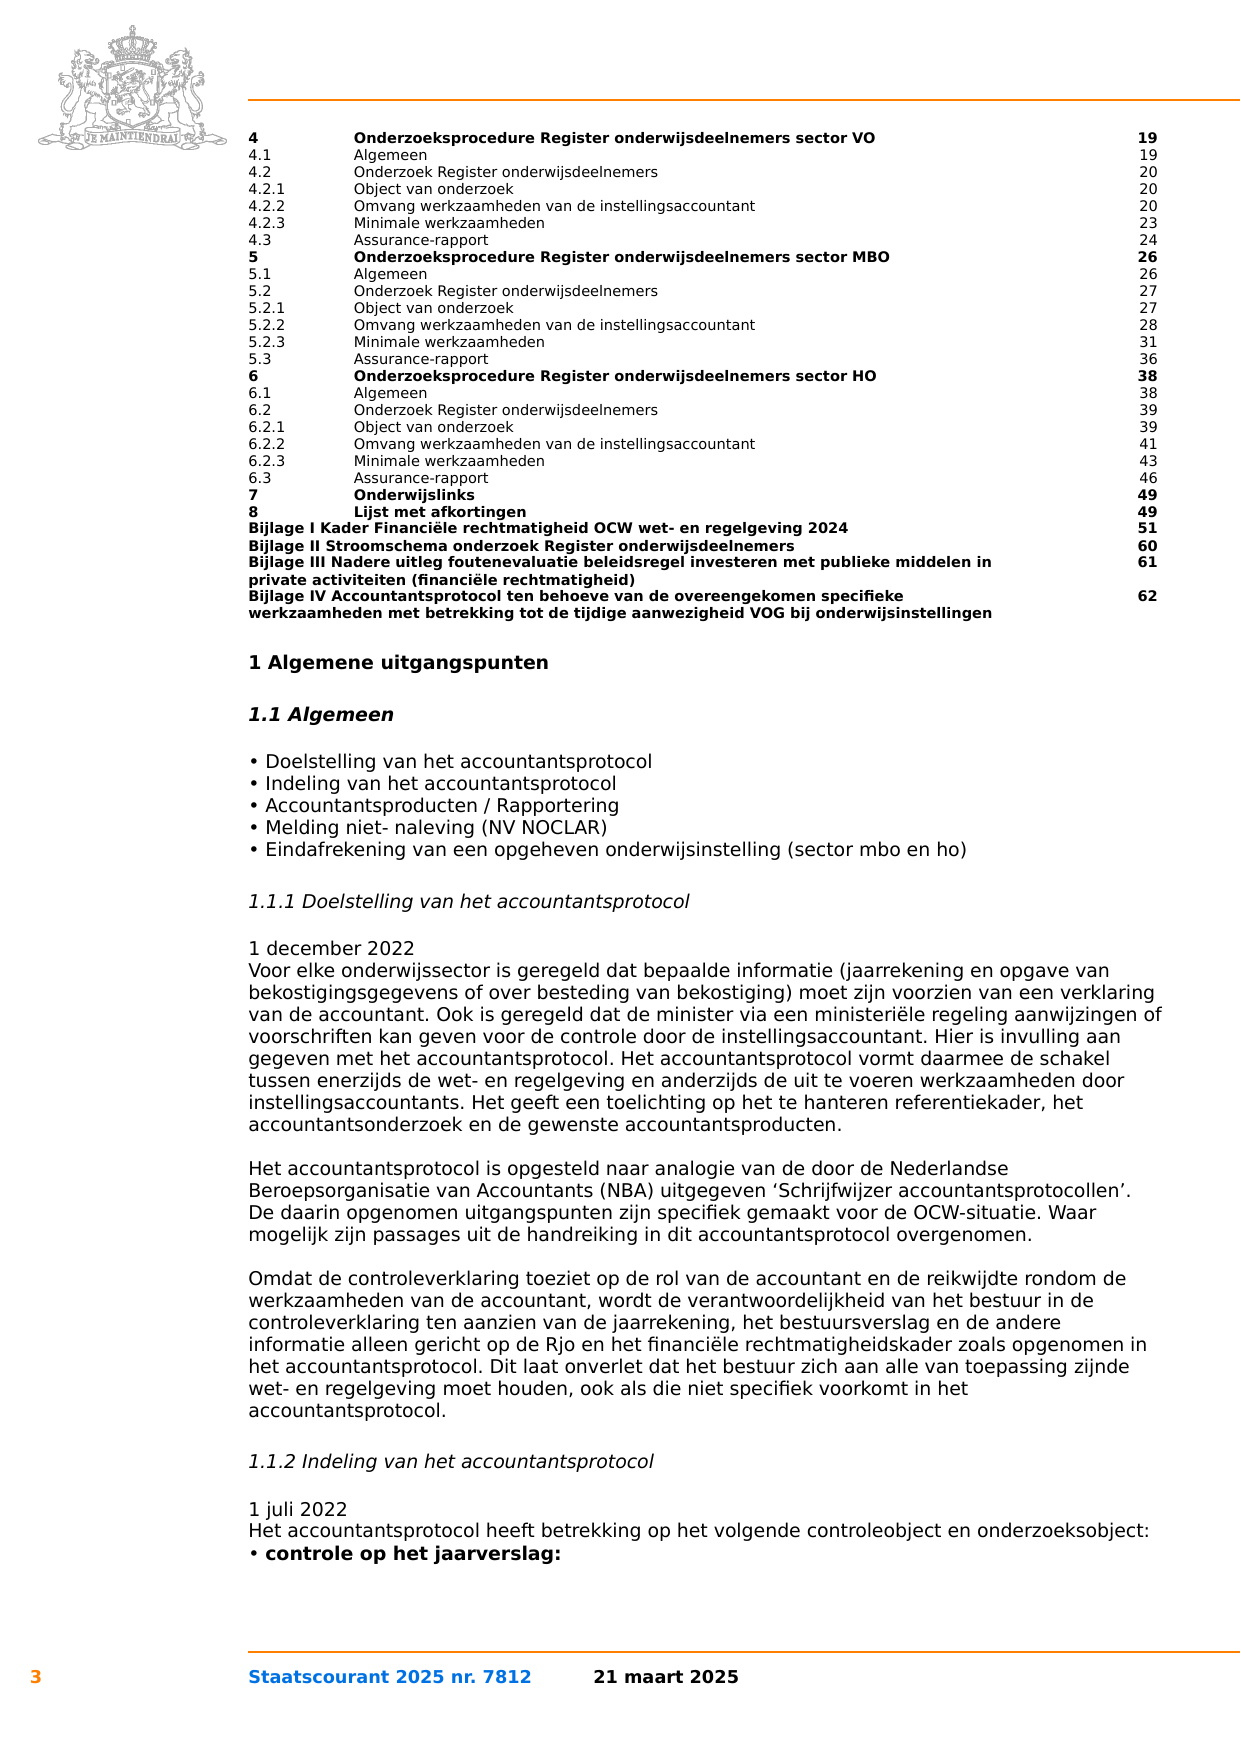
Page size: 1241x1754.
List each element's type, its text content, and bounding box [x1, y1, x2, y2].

table_cell Onderzoek Register onderwijsdeelnemers [348, 402, 1041, 418]
table_cell 4.3 [248, 232, 348, 249]
table_cell Bijlage I Kader Financiële rechtmatigheid OCW wet- en regelgeving 2024 [248, 520, 1041, 537]
text Voor elke onderwijssector is geregeld dat bepaalde informatie (jaarrekening en opgave van bekostigingsgegevens of over besteding van bekostiging) moet zijn voorzien van een verklaring van de accountant. Ook is geregeld dat de minister via een ministeriële regeling aanwijzingen of voorschriften kan geven voor de controle door de instellingsaccountant. Hier is invulling aan gegeven met het accountantsprotocol. Het accountantsprotocol vormt daarmee de schakel tussen enerzijds de wet- en regelgeving en anderzijds de uit te voeren werkzaamheden door instellingsaccountants. Het geeft een toelichting op het te hanteren referentiekader, het accountantsonderzoek en de gewenste accountantsproducten. [248, 960, 1163, 1136]
table_cell Assurance-rapport [348, 351, 1041, 368]
table_cell 6.2.3 [248, 453, 348, 469]
text 1 juli 2022 [248, 1498, 1163, 1520]
table_cell 23 [1041, 215, 1163, 232]
table_cell 20 [1041, 198, 1163, 215]
table_cell 6.3 [248, 470, 348, 486]
table_cell Onderzoeksprocedure Register onderwijsdeelnemers sector MBO [348, 249, 1041, 266]
text • Indeling van het accountantsprotocol [248, 773, 1163, 795]
table_cell Algemeen [348, 385, 1041, 402]
table_cell 19 [1041, 130, 1163, 147]
table_cell 6.1 [248, 385, 348, 402]
table_cell 20 [1041, 164, 1163, 181]
table_cell Omvang werkzaamheden van de instellingsaccountant [348, 436, 1041, 452]
subtitle 1.1.1 Doelstelling van het accountantsprotocol [248, 891, 1163, 913]
table_cell 6.2.2 [248, 436, 348, 452]
text Het accountantsprotocol is opgesteld naar analogie van de door de Nederlandse Beroepsorganisatie van Accountants (NBA) uitgegeven ‘Schrijfwijzer accountantsprotocollen’. De daarin opgenomen uitgangspunten zijn specifiek gemaakt voor de OCW-situatie. Waar mogelijk zijn passages uit de handreiking in dit accountantsprotocol overgenomen. [248, 1158, 1163, 1246]
table_cell 49 [1041, 486, 1163, 503]
subtitle 1.1 Algemeen [248, 704, 1163, 726]
table_cell 26 [1041, 249, 1163, 266]
table_cell 27 [1041, 300, 1163, 317]
text 1 december 2022 [248, 938, 1163, 960]
table_cell 4.1 [248, 147, 348, 164]
table_cell 61 [1041, 554, 1163, 588]
table_cell Omvang werkzaamheden van de instellingsaccountant [348, 198, 1041, 215]
table_cell Assurance-rapport [348, 470, 1041, 486]
text Omdat de controleverklaring toeziet op de rol van de accountant en de reikwijdte rondom de werkzaamheden van de accountant, wordt de verantwoordelijkheid van het bestuur in de controleverklaring ten aanzien van de jaarrekening, het bestuursverslag en de andere informatie alleen gericht op de Rjo en het financiële rechtmatigheidskader zoals opgenomen in het accountantsprotocol. Dit laat onverlet dat het bestuur zich aan alle van toepassing zijnde wet- en regelgeving moet houden, ook als die niet specifiek voorkomt in het accountantsprotocol. [248, 1268, 1163, 1421]
table_cell 26 [1041, 266, 1163, 283]
text Het accountantsprotocol heeft betrekking op het volgende controleobject en onderzoeksobject: [248, 1520, 1163, 1542]
table_cell 5.2.2 [248, 317, 348, 334]
table_cell 38 [1041, 385, 1163, 402]
table_cell Object van onderzoek [348, 419, 1041, 436]
table_cell 60 [1041, 538, 1163, 554]
table_cell Omvang werkzaamheden van de instellingsaccountant [348, 317, 1041, 334]
table_cell 4.2 [248, 164, 348, 181]
text • Doelstelling van het accountantsprotocol [248, 751, 1163, 773]
table_cell 39 [1041, 402, 1163, 418]
text • Melding niet- naleving (NV NOCLAR) [248, 817, 1163, 839]
table_cell 49 [1041, 504, 1163, 520]
subtitle 1.1.2 Indeling van het accountantsprotocol [248, 1451, 1163, 1473]
table_cell 39 [1041, 419, 1163, 436]
table_cell 7 [248, 486, 348, 503]
table_cell Object van onderzoek [348, 300, 1041, 317]
table_cell 38 [1041, 368, 1163, 384]
text • Accountantsproducten / Rapportering [248, 795, 1163, 817]
table_cell 19 [1041, 147, 1163, 164]
table_cell Algemeen [348, 147, 1041, 164]
table_cell 5.1 [248, 266, 348, 283]
table_cell Minimale werkzaamheden [348, 215, 1041, 232]
table_cell Onderzoeksprocedure Register onderwijsdeelnemers sector HO [348, 368, 1041, 384]
table_cell Onderzoek Register onderwijsdeelnemers [348, 283, 1041, 300]
table_cell 28 [1041, 317, 1163, 334]
table_cell 8 [248, 504, 348, 520]
table_cell 5.2 [248, 283, 348, 300]
table_cell 27 [1041, 283, 1163, 300]
table_cell 5.2.1 [248, 300, 348, 317]
table_cell 4 [248, 130, 348, 147]
table_cell Lijst met afkortingen [348, 504, 1041, 520]
table_cell 51 [1041, 520, 1163, 537]
table_cell 24 [1041, 232, 1163, 249]
table_cell 4.2.1 [248, 181, 348, 198]
table_cell 5 [248, 249, 348, 266]
subtitle 1 Algemene uitgangspunten [248, 652, 1163, 674]
table_cell 36 [1041, 351, 1163, 368]
table_cell Onderzoek Register onderwijsdeelnemers [348, 164, 1041, 181]
table_cell 41 [1041, 436, 1163, 452]
table_cell 5.3 [248, 351, 348, 368]
table_cell Onderwijslinks [348, 486, 1041, 503]
table_cell Bijlage III Nadere uitleg foutenevaluatie beleidsregel investeren met publieke middelen in private activiteiten (financiële rechtmatigheid) [248, 554, 1041, 588]
table_cell 5.2.3 [248, 334, 348, 351]
table_cell Bijlage IV Accountantsprotocol ten behoeve van de overeengekomen specifieke werkzaamheden met betrekking tot de tijdige aanwezigheid VOG bij onderwijsinstellingen [248, 588, 1041, 622]
table_cell 6.2 [248, 402, 348, 418]
table_cell Onderzoeksprocedure Register onderwijsdeelnemers sector VO [348, 130, 1041, 147]
table_cell 20 [1041, 181, 1163, 198]
table_cell 43 [1041, 453, 1163, 469]
table_cell Object van onderzoek [348, 181, 1041, 198]
table_cell 46 [1041, 470, 1163, 486]
table_cell 4.2.3 [248, 215, 348, 232]
table_cell 6.2.1 [248, 419, 348, 436]
picture [38, 25, 227, 150]
text • controle op het jaarverslag: [248, 1542, 1163, 1564]
table_cell 4.2.2 [248, 198, 348, 215]
table_cell Minimale werkzaamheden [348, 334, 1041, 351]
table_cell Assurance-rapport [348, 232, 1041, 249]
table_cell 62 [1041, 588, 1163, 622]
table_cell Algemeen [348, 266, 1041, 283]
table_cell 6 [248, 368, 348, 384]
table_cell Bijlage II Stroomschema onderzoek Register onderwijsdeelnemers [248, 538, 1041, 554]
text • Eindafrekening van een opgeheven onderwijsinstelling (sector mbo en ho) [248, 839, 1163, 861]
table_cell 31 [1041, 334, 1163, 351]
table_cell Minimale werkzaamheden [348, 453, 1041, 469]
